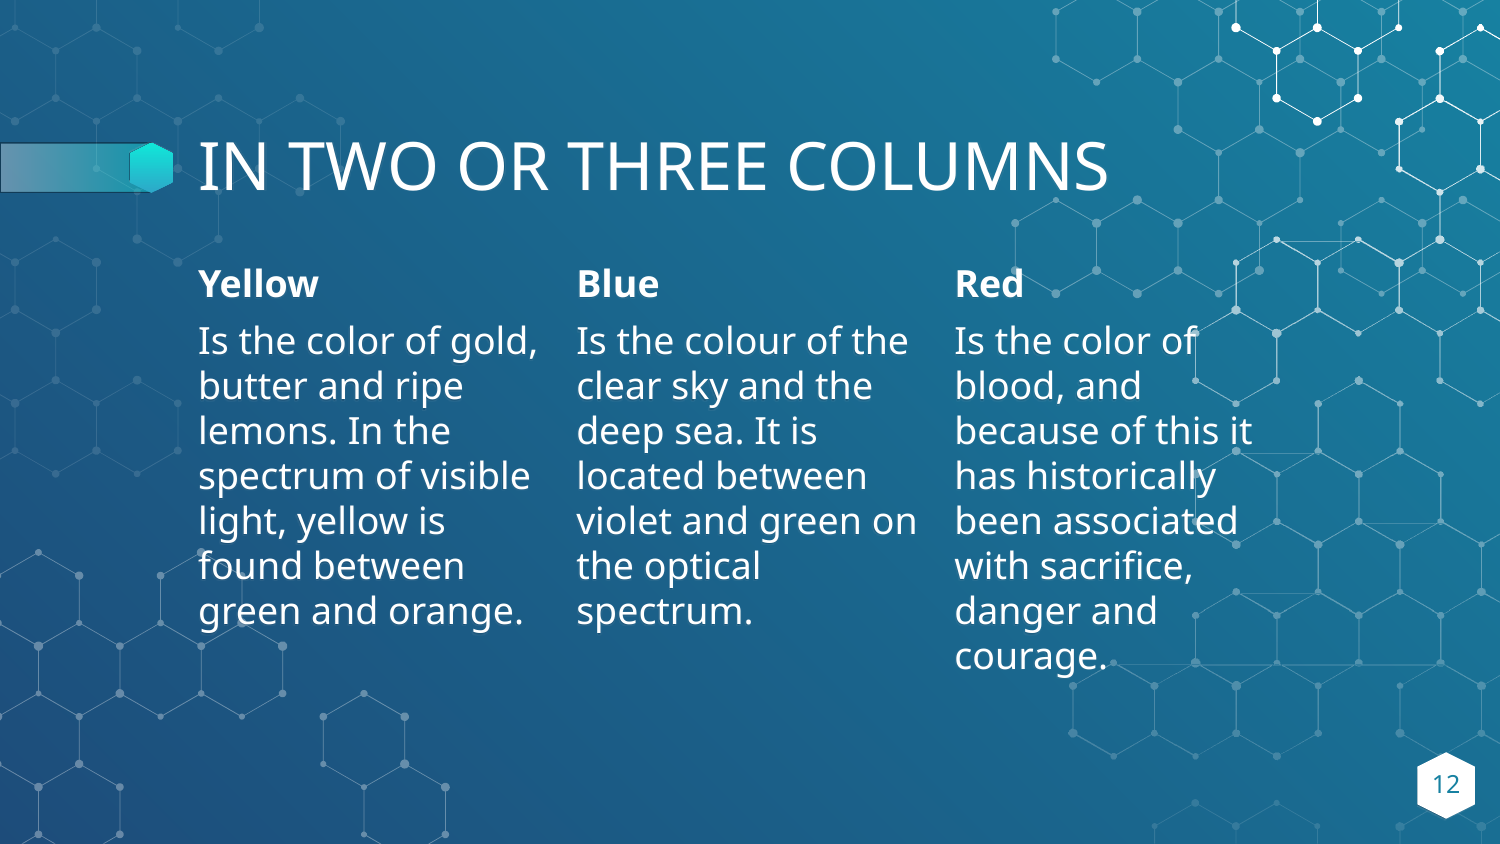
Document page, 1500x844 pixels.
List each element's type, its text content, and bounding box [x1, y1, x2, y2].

slide_number [1417, 752, 1475, 819]
title IN TWO OR THREE COLUMNS [198, 140, 1302, 198]
list Blue Is the colour of the clear sky and the deep sea. It is located between violet and green on the optical spectrum. [576, 259, 919, 758]
list Yellow Is the color of gold, butter and ripe lemons. In the spectrum of visible light, yellow is found between green and orange. [198, 259, 541, 758]
list Red Is the color of blood, and because of this it has historically been associated with sacrifice, danger and courage. [954, 259, 1297, 758]
